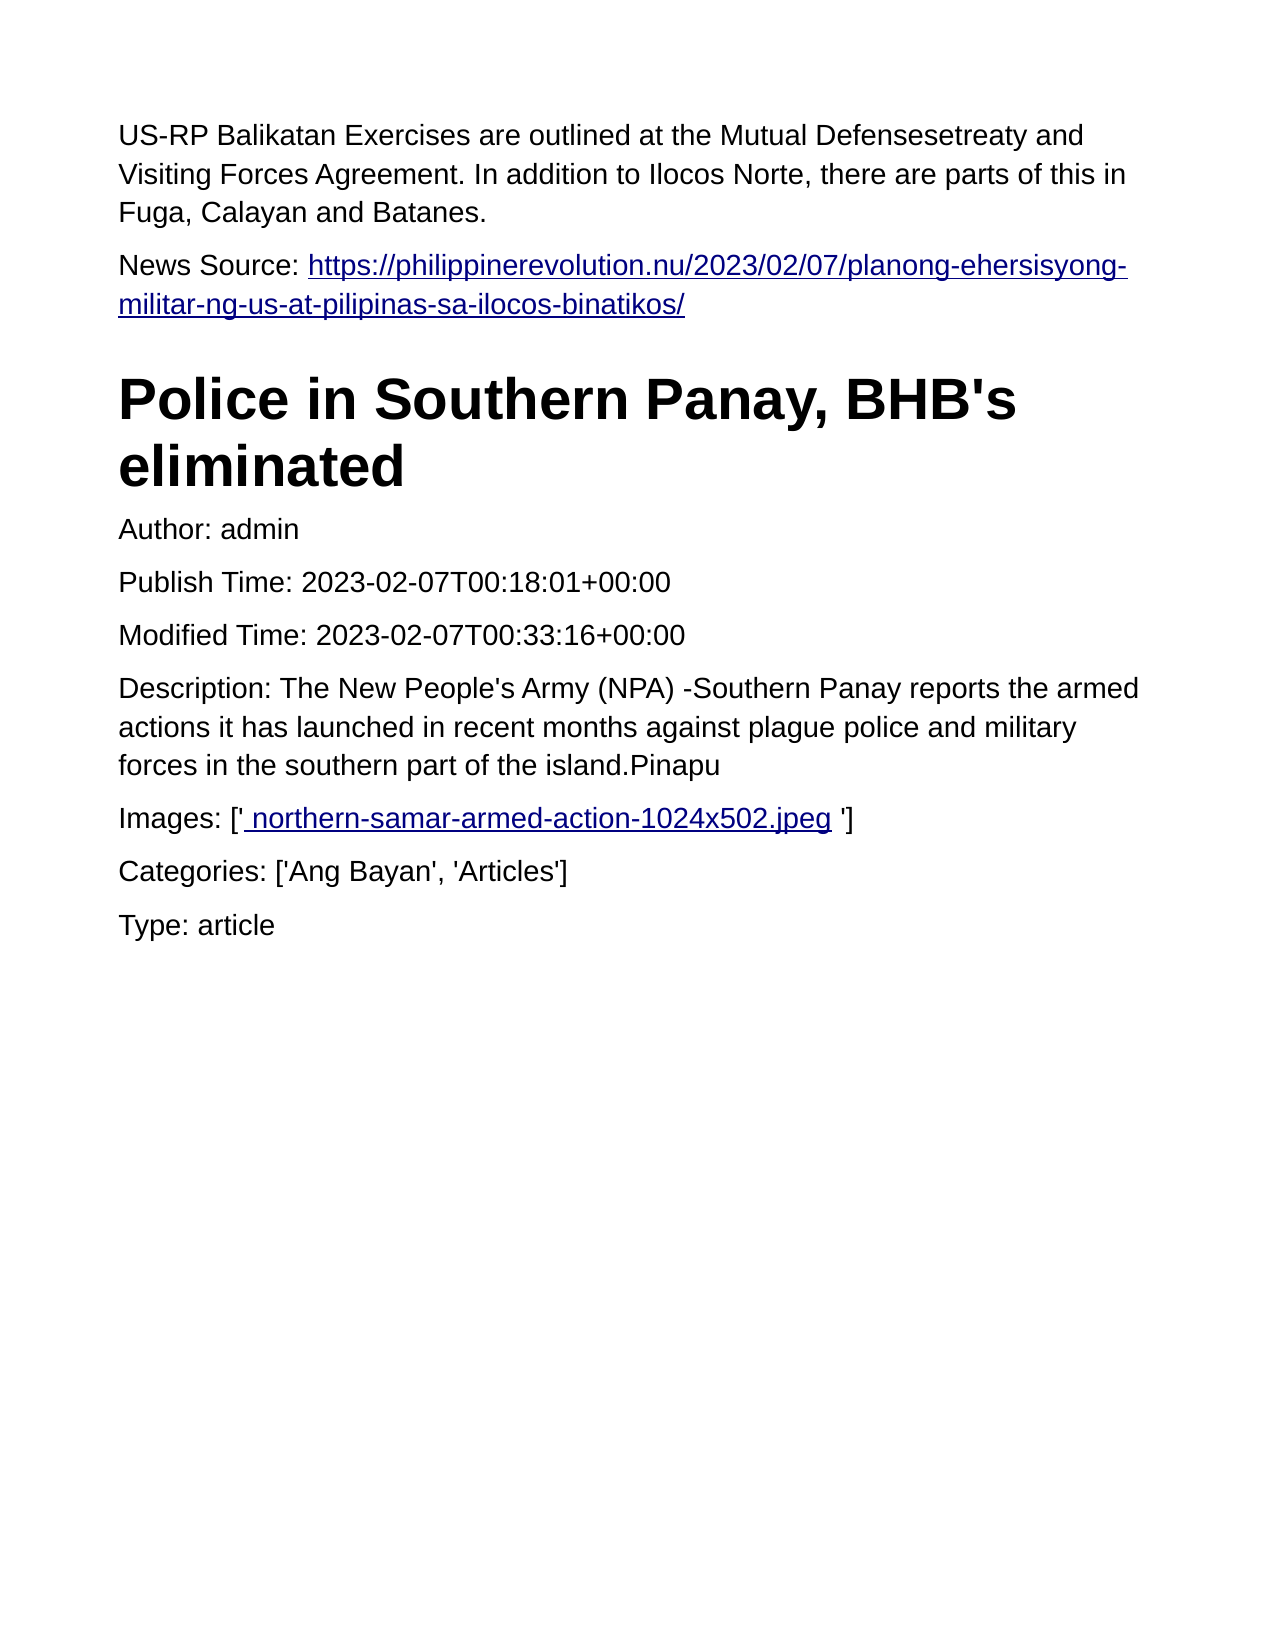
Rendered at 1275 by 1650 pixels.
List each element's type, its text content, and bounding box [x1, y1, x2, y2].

text Publish Time: 2023-02-07T00:18:01+00:00 [118, 565, 1157, 598]
text Description: The New People's Army (NPA) -Southern Panay reports the armed actions it has launched in recent months against plague police and military forces in the southern part of the island.Pinapu [118, 671, 1157, 782]
subtitle Police in Southern Panay, BHB's eliminated [118, 365, 1157, 499]
text Categories: ['Ang Bayan', 'Articles'] [118, 854, 1157, 888]
text Author: admin [118, 512, 1157, 545]
text US-RP Balikatan Exercises are outlined at the Mutual Defensesetreaty and Visiting Forces Agreement. In addition to Ilocos Norte, there are parts of this in Fuga, Calayan and Batanes. [118, 118, 1157, 229]
text Images: [' northern-samar-armed-action-1024x502.jpeg '] [118, 801, 1157, 835]
text News Source: https://philippinerevolution.nu/2023/02/07/planong-ehersisyong-militar-ng-us-at-pilipinas-sa-ilocos-binatikos/ [118, 248, 1157, 320]
text Modified Time: 2023-02-07T00:33:16+00:00 [118, 618, 1157, 651]
text Type: article [118, 907, 1157, 941]
